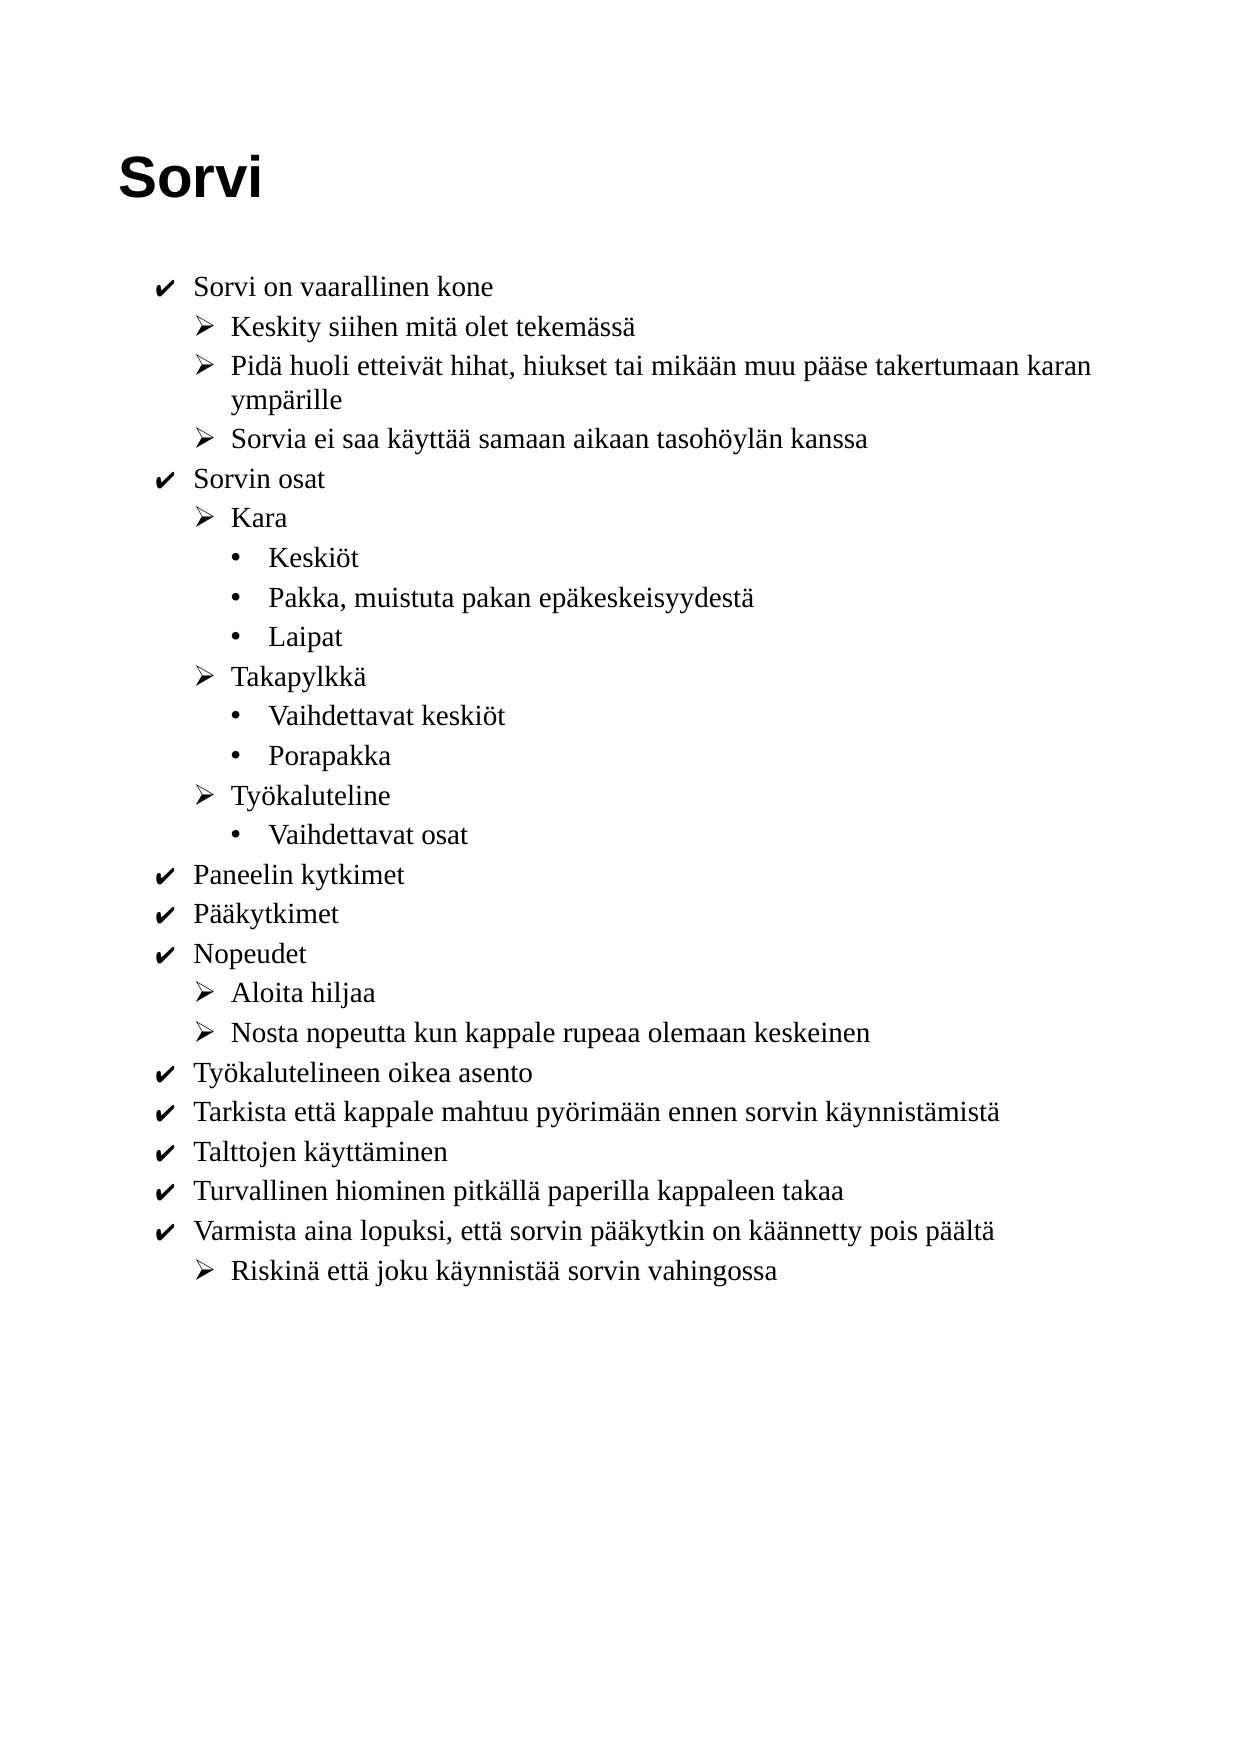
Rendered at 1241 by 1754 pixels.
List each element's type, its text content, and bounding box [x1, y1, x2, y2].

list Laipat [231, 619, 1122, 653]
list Työkalutelineen oikea asento [156, 1055, 1122, 1088]
list Pakka, muistuta pakan epäkeskeisyydestä [231, 580, 1122, 613]
list Vaihdettavat keskiöt [231, 698, 1122, 732]
list Nosta nopeutta kun kappale rupeaa olemaan keskeinen [193, 1015, 1122, 1049]
list Pääkytkimet [156, 896, 1122, 930]
list Kara [193, 501, 1122, 534]
list Takapylkkä [193, 659, 1122, 692]
list Talttojen käyttäminen [156, 1134, 1122, 1167]
list Tarkista että kappale mahtuu pyörimään ennen sorvin käynnistämistä [156, 1094, 1122, 1128]
list Vaihdettavat osat [231, 817, 1122, 851]
list Varmista aina lopuksi, että sorvin pääkytkin on käännetty pois päältä [156, 1213, 1122, 1247]
list Paneelin kytkimet [156, 857, 1122, 890]
list Nopeudet [156, 936, 1122, 969]
list Porapakka [231, 738, 1122, 772]
list Keskiöt [231, 540, 1122, 574]
list Sorvi on vaarallinen kone [156, 269, 1122, 303]
list Keskity siihen mitä olet tekemässä [193, 309, 1122, 342]
list Sorvin osat [156, 461, 1122, 494]
list Työkaluteline [193, 778, 1122, 811]
list Aloita hiljaa [193, 976, 1122, 1009]
list Pidä huoli etteivät hihat, hiukset tai mikään muu pääse takertumaan karan ympärille [193, 348, 1122, 415]
list Sorvia ei saa käyttää samaan aikaan tasohöylän kanssa [193, 421, 1122, 455]
list Turvallinen hiominen pitkällä paperilla kappaleen takaa [156, 1173, 1122, 1207]
list Riskinä että joku käynnistää sorvin vahingossa [193, 1253, 1122, 1286]
subtitle Sorvi [118, 143, 1122, 210]
